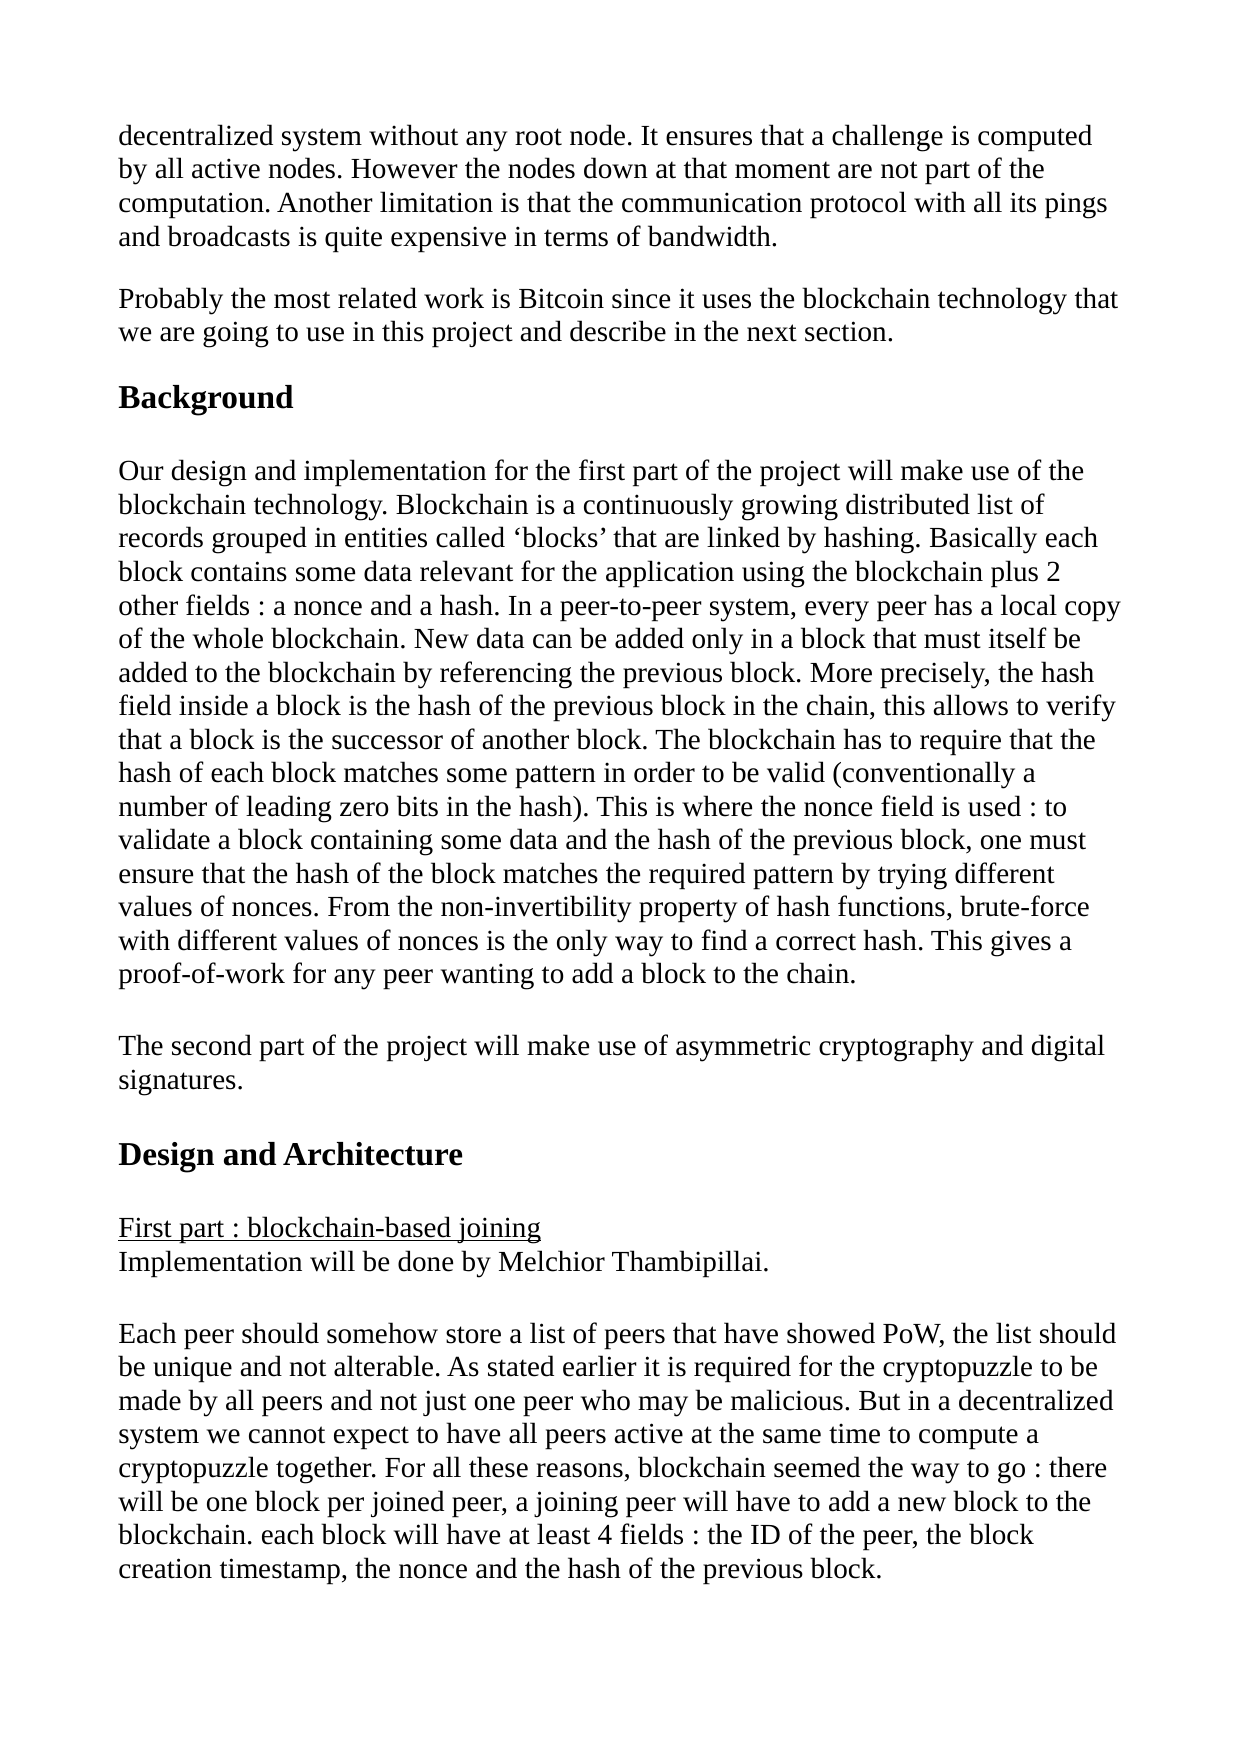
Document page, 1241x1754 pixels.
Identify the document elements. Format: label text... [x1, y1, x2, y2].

text Our design and implementation for the first part of the project will make use of the blockchain technology. Blockchain is a continuously growing distributed list of records grouped in entities called ‘blocks’ that are linked by hashing. Basically each block contains some data relevant for the application using the blockchain plus 2 other fields : a nonce and a hash. In a peer-to-peer system, every peer has a local copy of the whole blockchain. New data can be added only in a block that must itself be added to the blockchain by referencing the previous block. More precisely, the hash field inside a block is the hash of the previous block in the chain, this allows to verify that a block is the successor of another block. The blockchain has to require that the hash of each block matches some pattern in order to be valid (conventionally a number of leading zero bits in the hash). This is where the nonce field is used : to validate a block containing some data and the hash of the previous block, one must ensure that the hash of the block matches the required pattern by trying different values of nonces. From the non-invertibility property of hash functions, brute-force with different values of nonces is the only way to find a correct hash. This gives a proof-of-work for any peer wanting to add a block to the chain. [118, 453, 1122, 990]
text Background [118, 377, 1122, 415]
text Implementation will be done by Melchior Thambipillai. [118, 1244, 1122, 1278]
text First part : blockchain-based joining [118, 1211, 1122, 1244]
text decentralized system without any root node. It ensures that a challenge is computed by all active nodes. However the nodes down at that moment are not part of the computation. Another limitation is that the communication protocol with all its pings and broadcasts is quite expensive in terms of bandwidth. [118, 118, 1122, 252]
text Design and Architecture [118, 1134, 1122, 1172]
text Probably the most related work is Bitcoin since it uses the blockchain technology that we are going to use in this project and describe in the next section. [118, 281, 1122, 348]
text The second part of the project will make use of asymmetric cryptography and digital signatures. [118, 1028, 1122, 1096]
text Each peer should somehow store a list of peers that have showed PoW, the list should be unique and not alterable. As stated earlier it is required for the cryptopuzzle to be made by all peers and not just one peer who may be malicious. But in a decentralized system we cannot expect to have all peers active at the same time to compute a cryptopuzzle together. For all these reasons, blockchain seemed the way to go : there will be one block per joined peer, a joining peer will have to add a new block to the blockchain. each block will have at least 4 fields : the ID of the peer, the block creation timestamp, the nonce and the hash of the previous block. [118, 1316, 1122, 1584]
